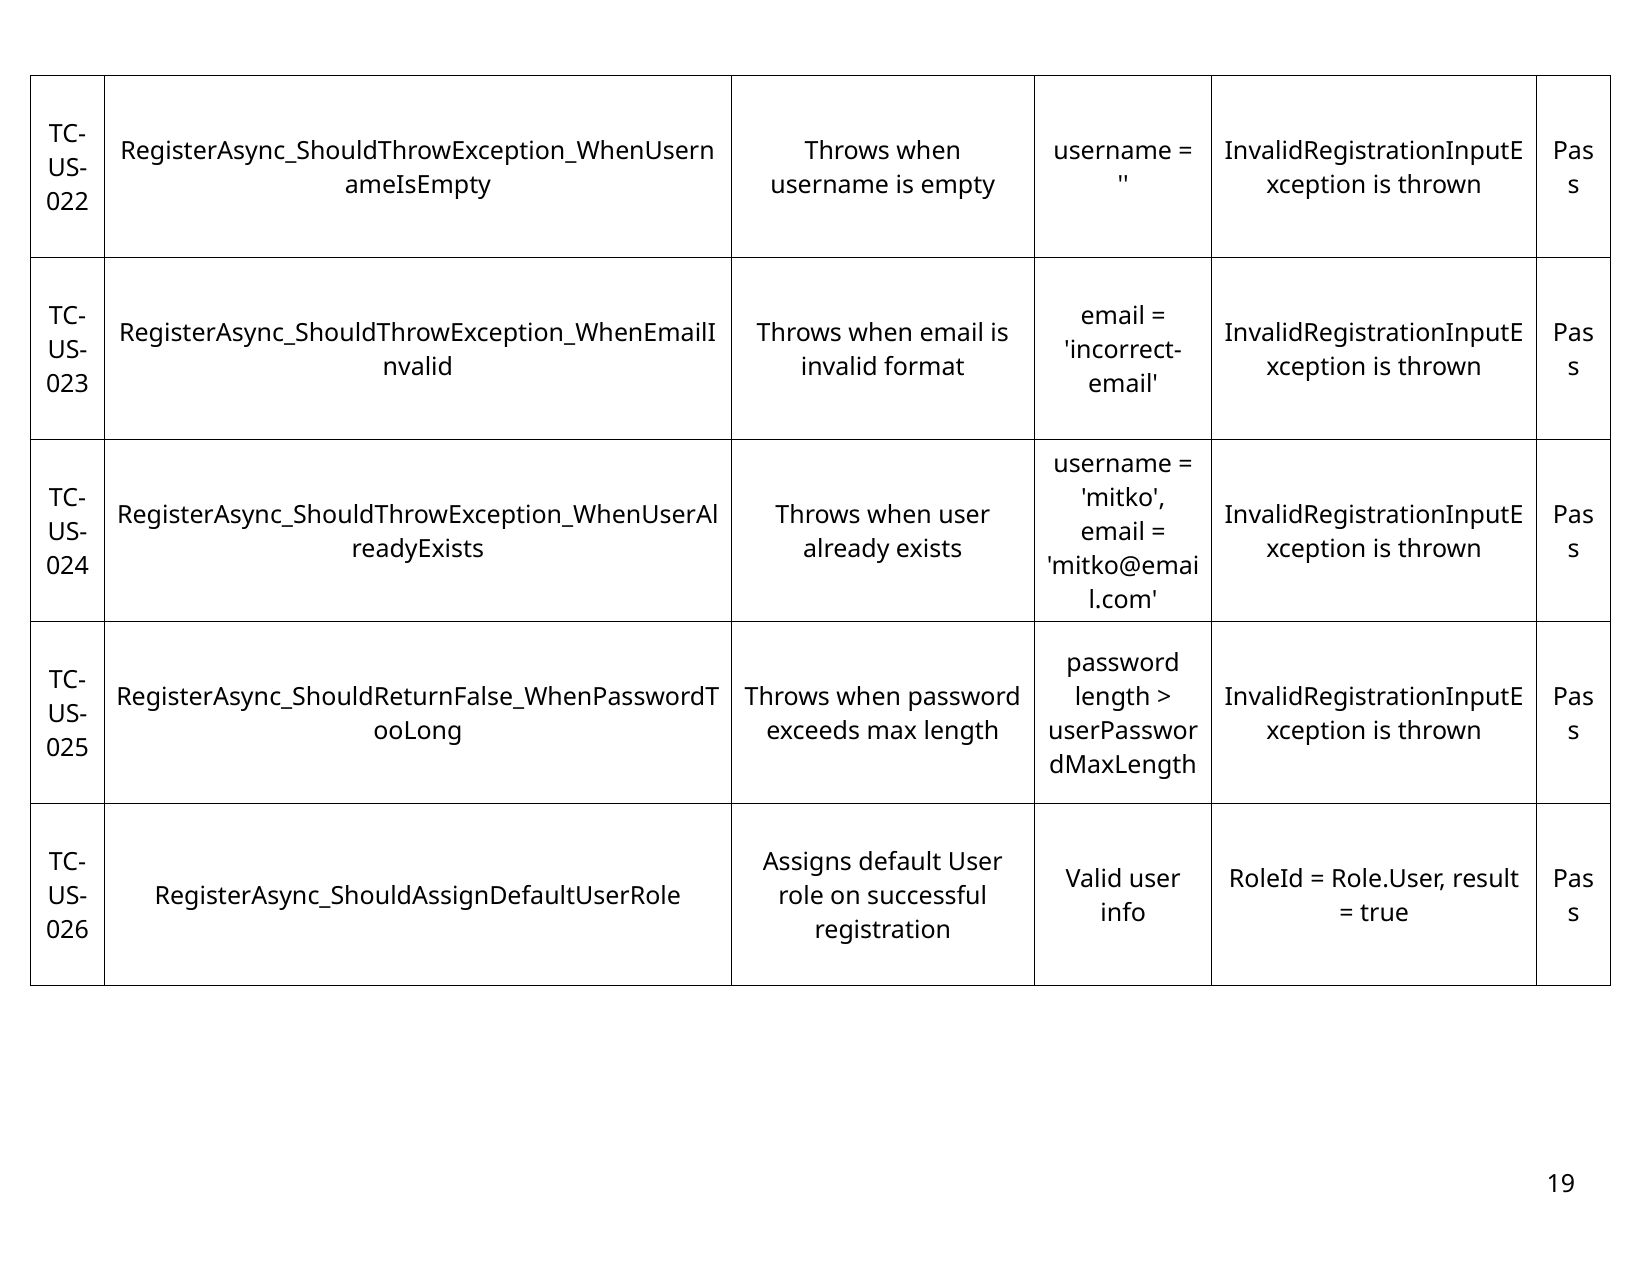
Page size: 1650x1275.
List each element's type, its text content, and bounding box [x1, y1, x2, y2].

table_cell Pass [1537, 440, 1610, 621]
table_cell Throws when user already exists [732, 440, 1034, 621]
table_cell TC-US-024 [31, 440, 104, 621]
table_cell InvalidRegistrationInputException is thrown [1212, 622, 1536, 803]
table_cell email = 'incorrect-email' [1035, 258, 1211, 439]
table_cell RegisterAsync_ShouldAssignDefaultUserRole [105, 804, 731, 985]
table_cell RegisterAsync_ShouldThrowException_WhenUserAlreadyExists [105, 440, 731, 621]
table_cell RoleId = Role.User, result = true [1212, 804, 1536, 985]
table_cell RegisterAsync_ShouldReturnFalse_WhenPasswordTooLong [105, 622, 731, 803]
table_cell Pass [1537, 622, 1610, 803]
table_cell Pass [1537, 258, 1610, 439]
table_cell Assigns default User role on successful registration [732, 804, 1034, 985]
table_cell username = 'mitko', email = 'mitko@email.com' [1035, 440, 1211, 621]
table_cell TC-US-026 [31, 804, 104, 985]
table_cell InvalidRegistrationInputException is thrown [1212, 440, 1536, 621]
table_cell Throws when username is empty [732, 76, 1034, 257]
table_cell Valid user info [1035, 804, 1211, 985]
table_cell InvalidRegistrationInputException is thrown [1212, 76, 1536, 257]
table_cell Throws when password exceeds max length [732, 622, 1034, 803]
table_cell Pass [1537, 804, 1610, 985]
table_cell TC-US-025 [31, 622, 104, 803]
table_cell TC-US-023 [31, 258, 104, 439]
table_cell TC-US-022 [31, 76, 104, 257]
table_cell InvalidRegistrationInputException is thrown [1212, 258, 1536, 439]
table_cell RegisterAsync_ShouldThrowException_WhenEmailInvalid [105, 258, 731, 439]
table_cell password length > userPasswordMaxLength [1035, 622, 1211, 803]
table_cell username = '' [1035, 76, 1211, 257]
table_cell RegisterAsync_ShouldThrowException_WhenUsernameIsEmpty [105, 76, 731, 257]
table_cell Throws when email is invalid format [732, 258, 1034, 439]
table_cell Pass [1537, 76, 1610, 257]
